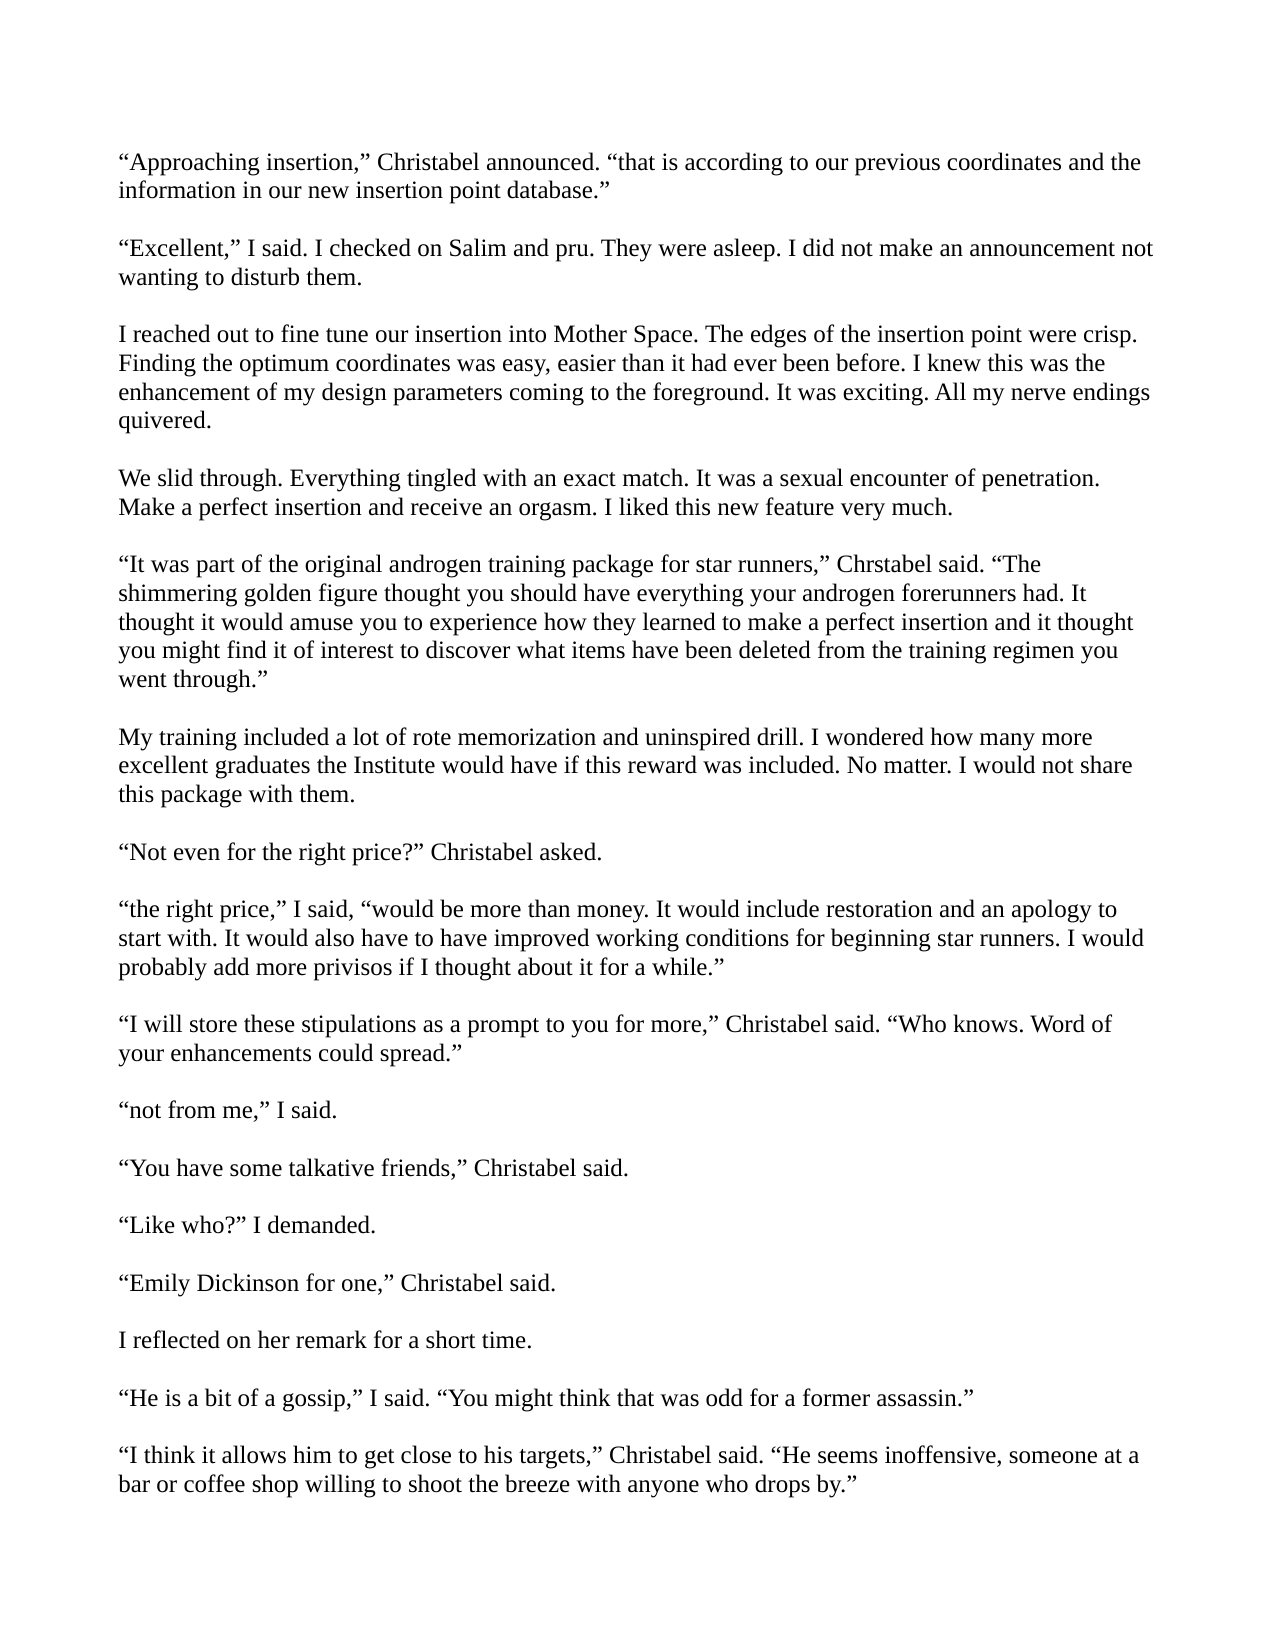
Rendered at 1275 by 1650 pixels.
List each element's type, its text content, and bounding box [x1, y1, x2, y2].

text I reflected on her remark for a short time. [118, 1326, 1157, 1354]
text “Emily Dickinson for one,” Christabel said. [118, 1268, 1157, 1297]
text “It was part of the original androgen training package for star runners,” Chrstabel said. “The shimmering golden figure thought you should have everything your androgen forerunners had. It thought it would amuse you to experience how they learned to make a perfect insertion and it thought you might find it of interest to discover what items have been deleted from the training regimen you went through.” [118, 549, 1157, 693]
text “Like who?” I demanded. [118, 1211, 1157, 1239]
text “He is a bit of a gossip,” I said. “You might think that was odd for a former assassin.” [118, 1383, 1157, 1412]
text “You have some talkative friends,” Christabel said. [118, 1153, 1157, 1182]
text “Excellent,” I said. I checked on Salim and pru. They were asleep. I did not make an announcement not wanting to disturb them. [118, 233, 1157, 291]
text “Approaching insertion,” Christabel announced. “that is according to our previous coordinates and the information in our new insertion point database.” [118, 147, 1157, 204]
text “the right price,” I said, “would be more than money. It would include restoration and an apology to start with. It would also have to have improved working conditions for beginning star runners. I would probably add more privisos if I thought about it for a while.” [118, 894, 1157, 981]
text “I will store these stipulations as a prompt to you for more,” Christabel said. “Who knows. Word of your enhancements could spread.” [118, 1009, 1157, 1067]
text “I think it allows him to get close to his targets,” Christabel said. “He seems inoffensive, someone at a bar or coffee shop willing to shoot the breeze with anyone who drops by.” [118, 1441, 1157, 1498]
text My training included a lot of rote memorization and uninspired drill. I wondered how many more excellent graduates the Institute would have if this reward was included. No matter. I would not share this package with them. [118, 722, 1157, 808]
text “not from me,” I said. [118, 1096, 1157, 1124]
text “Not even for the right price?” Christabel asked. [118, 837, 1157, 866]
text We slid through. Everything tingled with an exact match. It was a sexual encounter of penetration. Make a perfect insertion and receive an orgasm. I liked this new feature very much. [118, 463, 1157, 521]
text I reached out to fine tune our insertion into Mother Space. The edges of the insertion point were crisp. Finding the optimum coordinates was easy, easier than it had ever been before. I knew this was the enhancement of my design parameters coming to the foreground. It was exciting. All my nerve endings quivered. [118, 319, 1157, 434]
